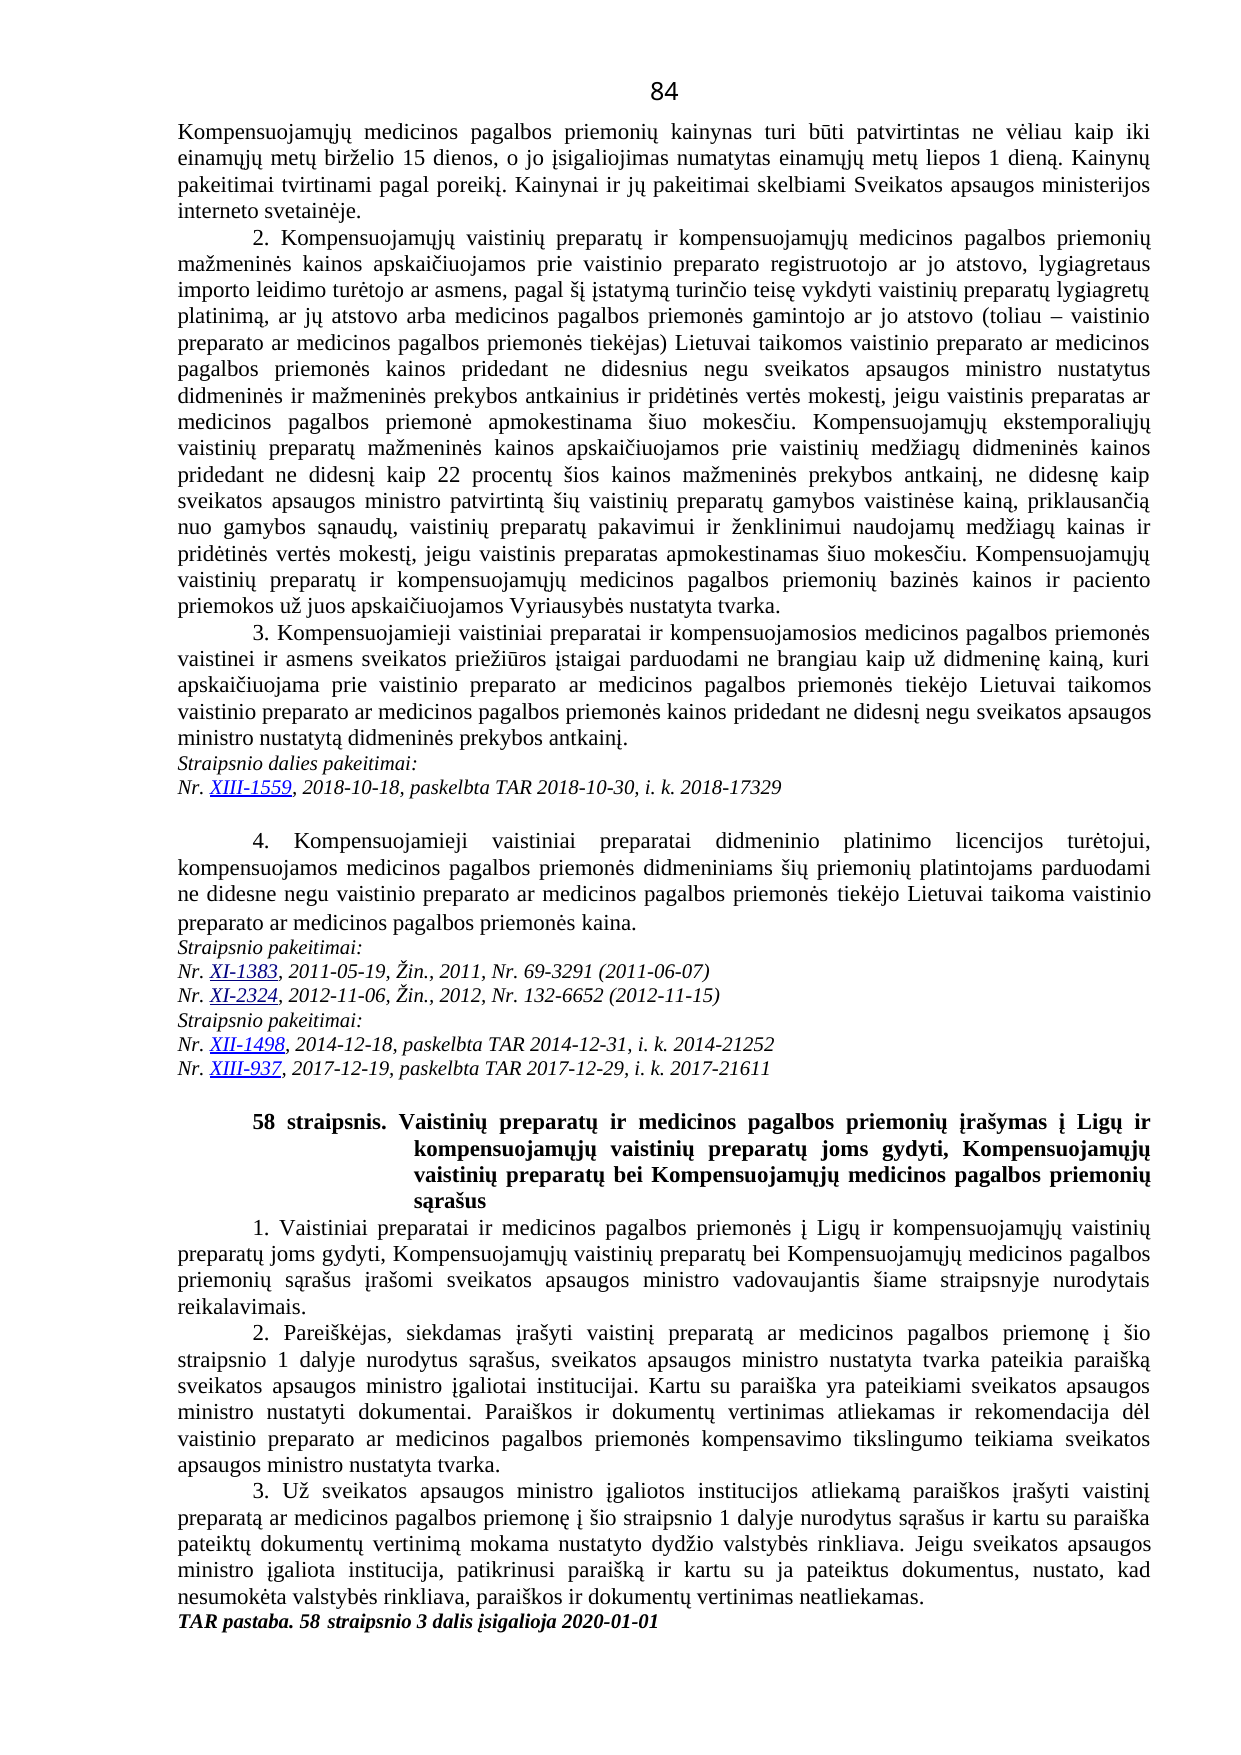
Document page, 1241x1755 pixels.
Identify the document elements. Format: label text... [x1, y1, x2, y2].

text Kompensuojamųjų medicinos pagalbos priemonių kainynas turi būti patvirtintas ne vėliau kaip iki einamųjų metų birželio 15 dienos, o jo įsigaliojimas numatytas einamųjų metų liepos 1 dieną. Kainynų pakeitimai tvirtinami pagal poreikį. Kainynai ir jų pakeitimai skelbiami Sveikatos apsaugos ministerijos interneto svetainėje. [177, 118, 1152, 223]
text Nr. XIII-937, 2017-12-19, paskelbta TAR 2017-12-29, i. k. 2017-21611 [177, 1056, 1152, 1080]
text 2. Kompensuojamųjų vaistinių preparatų ir kompensuojamųjų medicinos pagalbos priemonių mažmeninės kainos apskaičiuojamos prie vaistinio preparato registruotojo ar jo atstovo, lygiagretaus importo leidimo turėtojo ar asmens, pagal šį įstatymą turinčio teisę vykdyti vaistinių preparatų lygiagretų platinimą, ar jų atstovo arba medicinos pagalbos priemonės gamintojo ar jo atstovo (toliau – vaistinio preparato ar medicinos pagalbos priemonės tiekėjas) Lietuvai taikomos vaistinio preparato ar medicinos pagalbos priemonės kainos pridedant ne didesnius negu sveikatos apsaugos ministro nustatytus didmeninės ir mažmeninės prekybos antkainius ir pridėtinės vertės mokestį, jeigu vaistinis preparatas ar medicinos pagalbos priemonė apmokestinama šiuo mokesčiu. Kompensuojamųjų ekstemporaliųjų vaistinių preparatų mažmeninės kainos apskaičiuojamos prie vaistinių medžiagų didmeninės kainos pridedant ne didesnį kaip 22 procentų šios kainos mažmeninės prekybos antkainį, ne didesnę kaip sveikatos apsaugos ministro patvirtintą šių vaistinių preparatų gamybos vaistinėse kainą, priklausančią nuo gamybos sąnaudų, vaistinių preparatų pakavimui ir ženklinimui naudojamų medžiagų kainas ir pridėtinės vertės mokestį, jeigu vaistinis preparatas apmokestinamas šiuo mokesčiu. Kompensuojamųjų vaistinių preparatų ir kompensuojamųjų medicinos pagalbos priemonių bazinės kainos ir paciento priemokos už juos apskaičiuojamos Vyriausybės nustatyta tvarka. [177, 223, 1152, 619]
text Nr. XIII-1559, 2018-10-18, paskelbta TAR 2018-10-30, i. k. 2018-17329 [177, 775, 1152, 799]
text Straipsnio pakeitimai: [177, 935, 1152, 959]
text 3. Už sveikatos apsaugos ministro įgaliotos institucijos atliekamą paraiškos įrašyti vaistinį preparatą ar medicinos pagalbos priemonę į šio straipsnio 1 dalyje nurodytus sąrašus ir kartu su paraiška pateiktų dokumentų vertinimą mokama nustatyto dydžio valstybės rinkliava. Jeigu sveikatos apsaugos ministro įgaliota institucija, patikrinusi paraišką ir kartu su ja pateiktus dokumentus, nustato, kad nesumokėta valstybės rinkliava, paraiškos ir dokumentų vertinimas neatliekamas. [177, 1477, 1152, 1609]
text 1. Vaistiniai preparatai ir medicinos pagalbos priemonės į Ligų ir kompensuojamųjų vaistinių preparatų joms gydyti, Kompensuojamųjų vaistinių preparatų bei Kompensuojamųjų medicinos pagalbos priemonių sąrašus įrašomi sveikatos apsaugos ministro vadovaujantis šiame straipsnyje nurodytais reikalavimais. [177, 1214, 1152, 1319]
text 2. Pareiškėjas, siekdamas įrašyti vaistinį preparatą ar medicinos pagalbos priemonę į šio straipsnio 1 dalyje nurodytus sąrašus, sveikatos apsaugos ministro nustatyta tvarka pateikia paraišką sveikatos apsaugos ministro įgaliotai institucijai. Kartu su paraiška yra pateikiami sveikatos apsaugos ministro nustatyti dokumentai. Paraiškos ir dokumentų vertinimas atliekamas ir rekomendacija dėl vaistinio preparato ar medicinos pagalbos priemonės kompensavimo tikslingumo teikiama sveikatos apsaugos ministro nustatyta tvarka. [177, 1319, 1152, 1477]
text Nr. XI-2324, 2012-11-06, Žin., 2012, Nr. 132-6652 (2012-11-15) [177, 983, 1152, 1007]
text Straipsnio pakeitimai: [177, 1007, 1152, 1032]
text 3. Kompensuojamieji vaistiniai preparatai ir kompensuojamosios medicinos pagalbos priemonės vaistinei ir asmens sveikatos priežiūros įstaigai parduodami ne brangiau kaip už didmeninę kainą, kuri apskaičiuojama prie vaistinio preparato ar medicinos pagalbos priemonės tiekėjo Lietuvai taikomos vaistinio preparato ar medicinos pagalbos priemonės kainos pridedant ne didesnį negu sveikatos apsaugos ministro nustatytą didmeninės prekybos antkainį. [177, 619, 1152, 751]
text Nr. XII-1498, 2014-12-18, paskelbta TAR 2014-12-31, i. k. 2014-21252 [177, 1032, 1152, 1056]
text Straipsnio dalies pakeitimai: [177, 751, 1152, 775]
text Nr. XI-1383, 2011-05-19, Žin., 2011, Nr. 69-3291 (2011-06-07) [177, 959, 1152, 983]
text TAR pastaba. 58 straipsnio 3 dalis įsigalioja 2020-01-01 [177, 1609, 1152, 1633]
text 4. Kompensuojamieji vaistiniai preparatai didmeninio platinimo licencijos turėtojui, kompensuojamos medicinos pagalbos priemonės didmeniniams šių priemonių platintojams parduodami ne didesne negu vaistinio preparato ar medicinos pagalbos priemonės tiekėjo Lietuvai taikoma vaistinio preparato ar medicinos pagalbos priemonės kaina. [177, 827, 1152, 935]
text 58 straipsnis. Vaistinių preparatų ir medicinos pagalbos priemonių įrašymas į Ligų ir kompensuojamųjų vaistinių preparatų joms gydyti, Kompensuojamųjų vaistinių preparatų bei Kompensuojamųjų medicinos pagalbos priemonių sąrašus [252, 1108, 1152, 1214]
